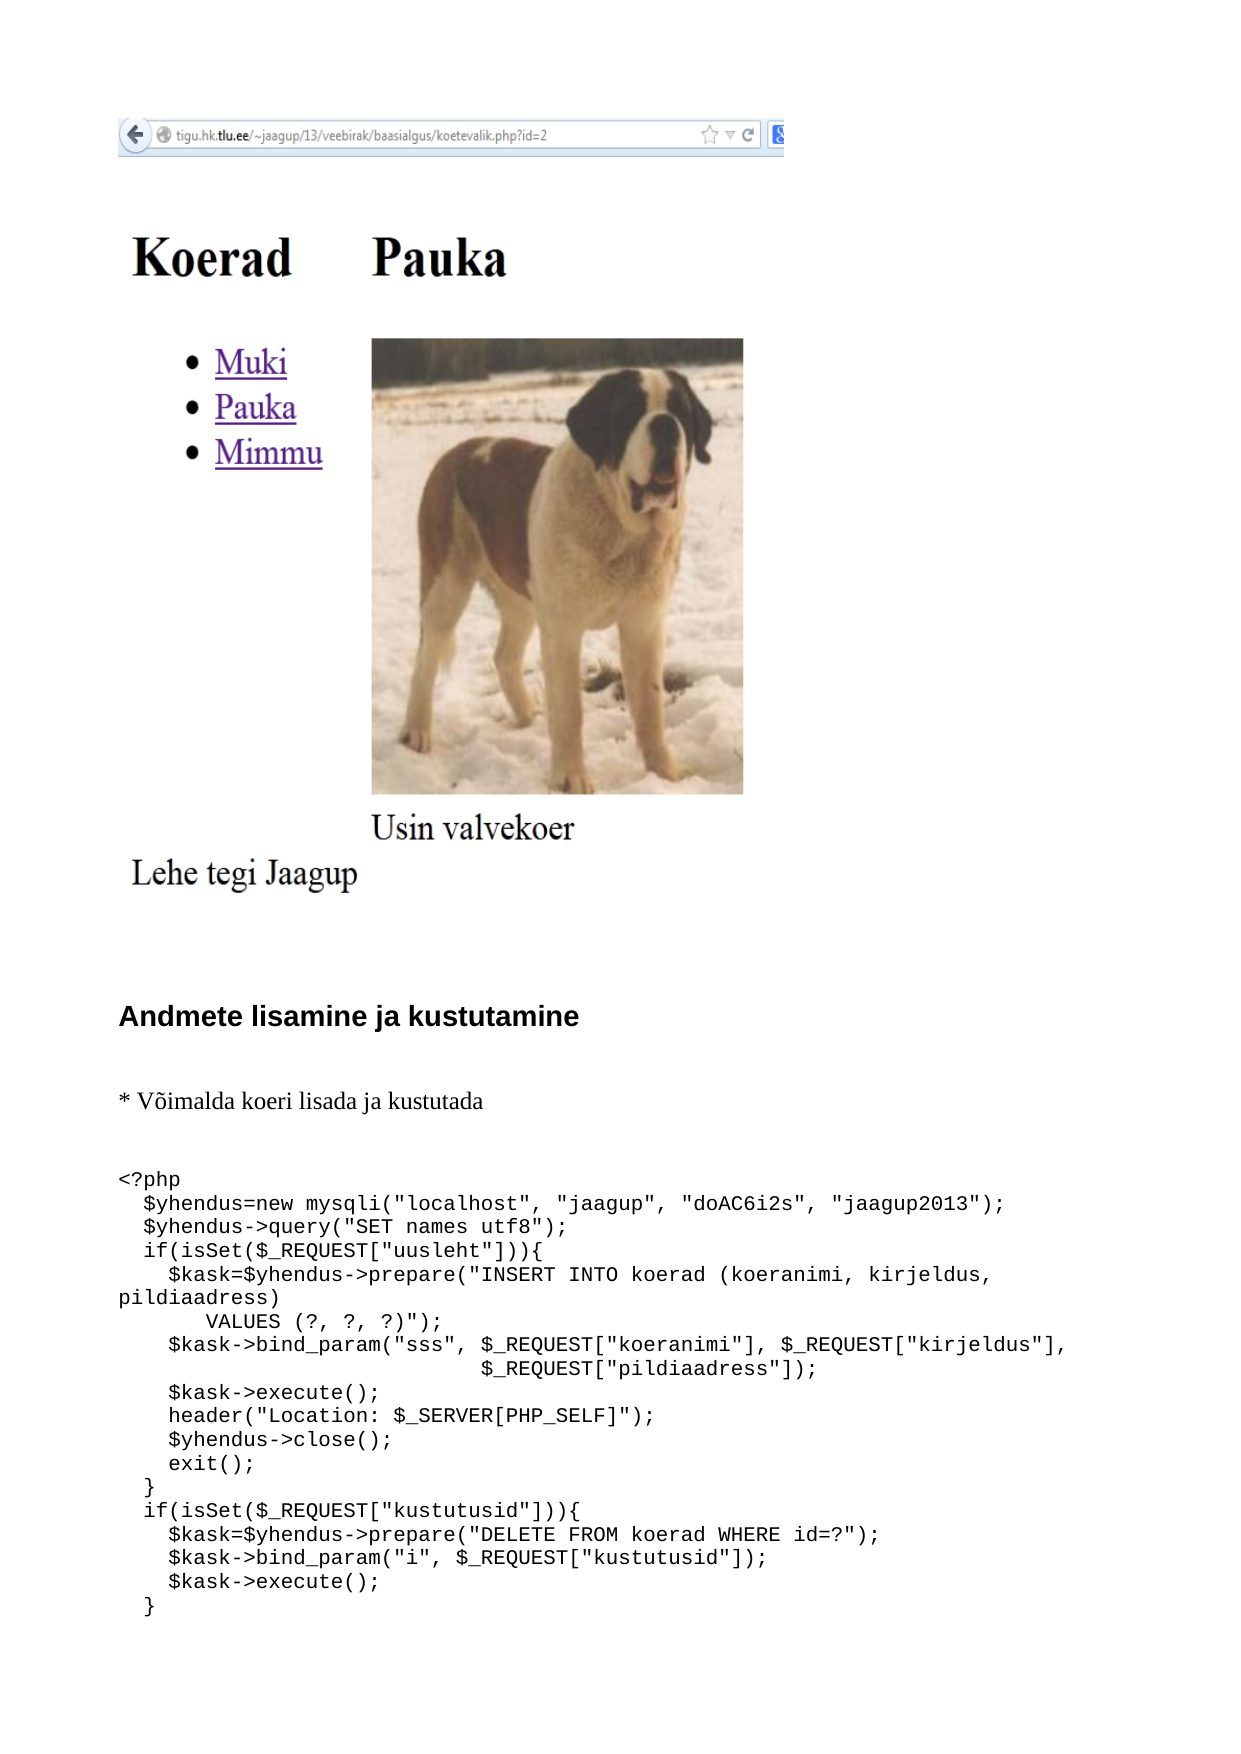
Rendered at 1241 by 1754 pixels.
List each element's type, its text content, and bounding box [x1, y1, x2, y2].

subtitle Andmete lisamine ja kustutamine [118, 999, 1122, 1033]
text if(isSet($_REQUEST["kustutusid"])){ [118, 1500, 1122, 1524]
text $kask=$yhendus->prepare("DELETE FROM koerad WHERE id=?"); [118, 1524, 1122, 1547]
text $_REQUEST["pildiaadress"]); [118, 1358, 1122, 1382]
text header("Location: $_SERVER[PHP_SELF]"); [118, 1405, 1122, 1429]
text } [118, 1476, 1122, 1500]
text $kask->execute(); [118, 1382, 1122, 1405]
text $yhendus->close(); [118, 1429, 1122, 1453]
text $kask=$yhendus->prepare("INSERT INTO koerad (koeranimi, kirjeldus, pildiaadress) [118, 1263, 1122, 1311]
text } [118, 1594, 1122, 1618]
text $kask->bind_param("sss", $_REQUEST["koeranimi"], $_REQUEST["kirjeldus"], [118, 1334, 1122, 1358]
text $yhendus=new mysqli("localhost", "jaagup", "doAC6i2s", "jaagup2013"); [118, 1193, 1122, 1216]
text $kask->execute(); [118, 1571, 1122, 1594]
text <?php [118, 1169, 1122, 1193]
text exit(); [118, 1453, 1122, 1476]
text $yhendus->query("SET names utf8"); [118, 1216, 1122, 1240]
text * Võimalda koeri lisada ja kustutada [118, 1086, 1122, 1115]
text VALUES (?, ?, ?)"); [118, 1311, 1122, 1334]
text if(isSet($_REQUEST["uusleht"])){ [118, 1240, 1122, 1263]
text $kask->bind_param("i", $_REQUEST["kustutusid"]); [118, 1547, 1122, 1571]
